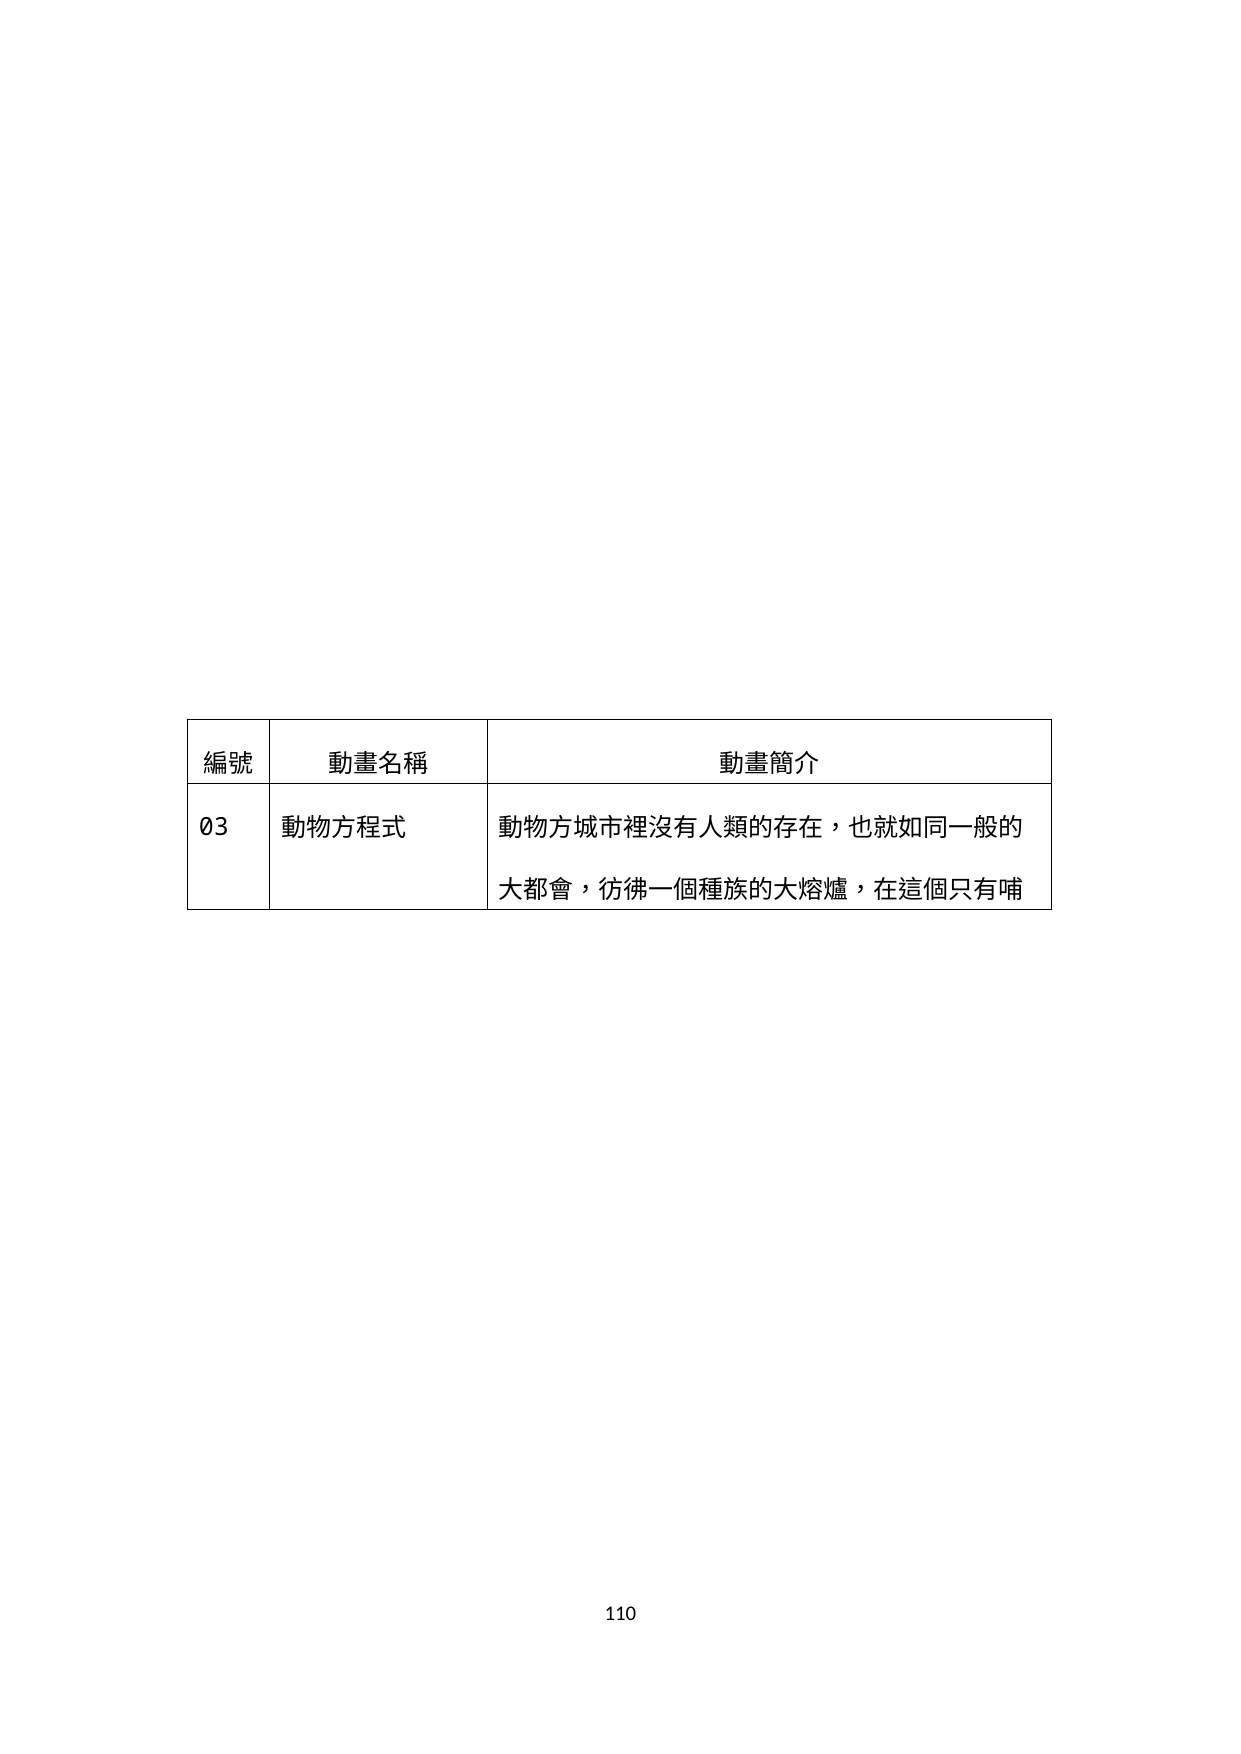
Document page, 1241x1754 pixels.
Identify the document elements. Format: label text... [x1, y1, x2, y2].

table_header 編號 [188, 720, 269, 783]
table_cell 動物方程式 [270, 784, 487, 909]
table_header 動畫簡介 [488, 720, 1051, 783]
table_header 動畫名稱 [270, 720, 487, 783]
table_cell 動物方城市裡沒有人類的存在，也就如同一般的大都會，彷彿一個種族的大熔爐，在這個只有哺 [488, 784, 1051, 909]
table_cell 03 [188, 784, 269, 909]
